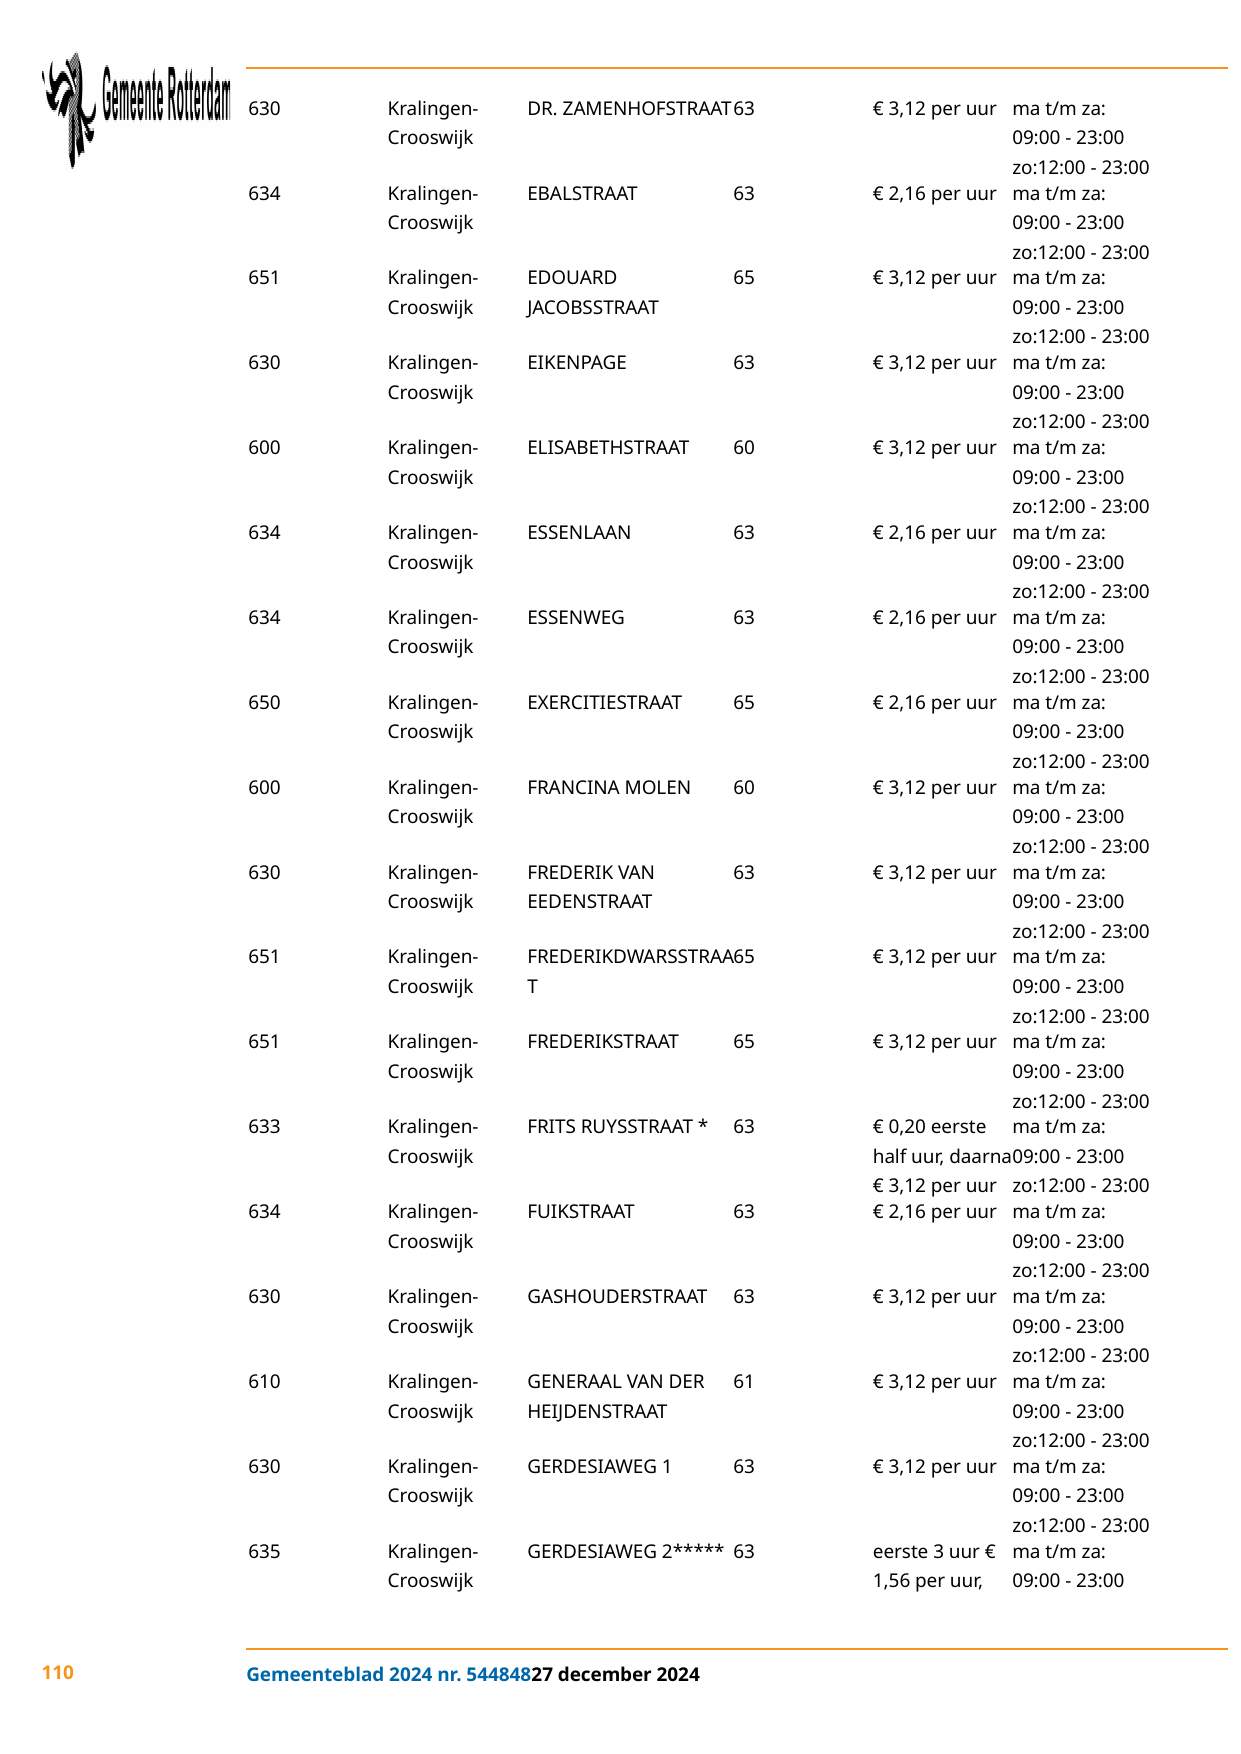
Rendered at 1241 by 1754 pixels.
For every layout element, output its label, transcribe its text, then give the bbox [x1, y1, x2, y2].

table_cell ESSENWEG [527, 604, 733, 689]
table_cell Kralingen-Crooswijk [388, 1368, 527, 1453]
table_cell FREDERIK VAN EEDENSTRAAT [527, 859, 733, 944]
table_cell ma t/m za: 09:00 - 23:00 zo:12:00 - 23:00 [1012, 1283, 1152, 1368]
table_cell 600 [248, 434, 387, 519]
table_cell ma t/m za: 09:00 - 23:00 zo:12:00 - 23:00 [1012, 434, 1152, 519]
table_cell € 2,16 per uur [873, 1199, 1012, 1283]
table_cell 63 [733, 1114, 873, 1198]
table_cell 630 [248, 1283, 387, 1368]
table_cell Kralingen-Crooswijk [388, 1199, 527, 1283]
table_cell ma t/m za: 09:00 - 23:00 zo:12:00 - 23:00 [1012, 604, 1152, 689]
table_cell GERDESIAWEG 2***** [527, 1538, 733, 1593]
table_cell Kralingen-Crooswijk [388, 265, 527, 349]
table_cell 634 [248, 519, 387, 604]
table_cell € 2,16 per uur [873, 180, 1012, 264]
table_cell DR. ZAMENHOFSTRAAT [527, 95, 733, 180]
table_cell ma t/m za: 09:00 - 23:00 zo:12:00 - 23:00 [1012, 519, 1152, 604]
table_cell 63 [733, 1199, 873, 1283]
table_cell ELISABETHSTRAAT [527, 434, 733, 519]
table_cell FREDERIKSTRAAT [527, 1029, 733, 1113]
table_cell € 3,12 per uur [873, 95, 1012, 180]
table_cell 63 [733, 1283, 873, 1368]
table_cell ma t/m za: 09:00 - 23:00 zo:12:00 - 23:00 [1012, 774, 1152, 859]
table_cell € 2,16 per uur [873, 604, 1012, 689]
table_cell 65 [733, 944, 873, 1029]
table_cell € 3,12 per uur [873, 1453, 1012, 1538]
table_cell Kralingen-Crooswijk [388, 1283, 527, 1368]
table_cell 60 [733, 434, 873, 519]
table_cell FUIKSTRAAT [527, 1199, 733, 1283]
table_cell GENERAAL VAN DER HEIJDENSTRAAT [527, 1368, 733, 1453]
table_cell Kralingen-Crooswijk [388, 604, 527, 689]
table_cell 634 [248, 180, 387, 264]
table_cell € 2,16 per uur [873, 689, 1012, 774]
table_cell ma t/m za: 09:00 - 23:00 zo:12:00 - 23:00 [1012, 350, 1152, 434]
table_cell € 2,16 per uur [873, 519, 1012, 604]
table_cell 650 [248, 689, 387, 774]
table_cell EBALSTRAAT [527, 180, 733, 264]
table_cell GERDESIAWEG 1 [527, 1453, 733, 1538]
table_cell Kralingen-Crooswijk [388, 180, 527, 264]
table_cell € 3,12 per uur [873, 1283, 1012, 1368]
table_cell ma t/m za: 09:00 - 23:00 zo:12:00 - 23:00 [1012, 944, 1152, 1029]
table_cell ma t/m za: 09:00 - 23:00 zo:12:00 - 23:00 [1012, 1199, 1152, 1283]
table_cell € 3,12 per uur [873, 774, 1012, 859]
table_cell FRANCINA MOLEN [527, 774, 733, 859]
table_cell Kralingen-Crooswijk [388, 944, 527, 1029]
table_cell 633 [248, 1114, 387, 1198]
table_cell 63 [733, 859, 873, 944]
table_cell Kralingen-Crooswijk [388, 1029, 527, 1113]
table_cell ma t/m za: 09:00 - 23:00 zo:12:00 - 23:00 [1012, 1368, 1152, 1453]
table_cell 635 [248, 1538, 387, 1593]
table_cell € 0,20 eerste half uur, daarna € 3,12 per uur [873, 1114, 1012, 1198]
table_cell 651 [248, 944, 387, 1029]
table_cell € 3,12 per uur [873, 944, 1012, 1029]
table_cell FRITS RUYSSTRAAT * [527, 1114, 733, 1198]
table_cell 63 [733, 350, 873, 434]
table_cell 634 [248, 604, 387, 689]
table_cell Kralingen-Crooswijk [388, 859, 527, 944]
table_cell Kralingen-Crooswijk [388, 434, 527, 519]
table_cell ESSENLAAN [527, 519, 733, 604]
table_cell Kralingen-Crooswijk [388, 774, 527, 859]
table_cell 630 [248, 1453, 387, 1538]
table_cell ma t/m za: 09:00 - 23:00 zo:12:00 - 23:00 [1012, 95, 1152, 180]
table_cell EXERCITIESTRAAT [527, 689, 733, 774]
table_cell 63 [733, 1453, 873, 1538]
table_cell 630 [248, 95, 387, 180]
table_cell Kralingen-Crooswijk [388, 350, 527, 434]
table_cell ma t/m za: 09:00 - 23:00 zo:12:00 - 23:00 [1012, 1114, 1152, 1198]
table_cell eerste 3 uur € 1,56 per uur, [873, 1538, 1012, 1593]
table_cell Kralingen-Crooswijk [388, 689, 527, 774]
picture [41, 47, 231, 172]
table_cell 65 [733, 1029, 873, 1113]
table_cell 65 [733, 689, 873, 774]
table_cell EDOUARD JACOBSSTRAAT [527, 265, 733, 349]
table_cell 630 [248, 859, 387, 944]
table_cell Kralingen-Crooswijk [388, 1114, 527, 1198]
table_cell 63 [733, 1538, 873, 1593]
table_cell 63 [733, 95, 873, 180]
table_cell Kralingen-Crooswijk [388, 95, 527, 180]
table_cell 600 [248, 774, 387, 859]
table_cell 65 [733, 265, 873, 349]
table_cell € 3,12 per uur [873, 1029, 1012, 1113]
table_cell € 3,12 per uur [873, 859, 1012, 944]
table_cell 63 [733, 180, 873, 264]
table_cell € 3,12 per uur [873, 434, 1012, 519]
table_cell 60 [733, 774, 873, 859]
table_cell ma t/m za: 09:00 - 23:00 zo:12:00 - 23:00 [1012, 265, 1152, 349]
table_cell € 3,12 per uur [873, 1368, 1012, 1453]
table_cell ma t/m za: 09:00 - 23:00 zo:12:00 - 23:00 [1012, 689, 1152, 774]
table_cell 63 [733, 604, 873, 689]
table_cell Kralingen-Crooswijk [388, 1453, 527, 1538]
table_cell 651 [248, 1029, 387, 1113]
table_cell 61 [733, 1368, 873, 1453]
table_cell € 3,12 per uur [873, 265, 1012, 349]
table_cell Kralingen-Crooswijk [388, 1538, 527, 1593]
table_cell EIKENPAGE [527, 350, 733, 434]
table_cell ma t/m za: 09:00 - 23:00 zo:12:00 - 23:00 [1012, 180, 1152, 264]
table_cell 634 [248, 1199, 387, 1283]
table_cell FREDERIKDWARSSTRAAT [527, 944, 733, 1029]
table_cell 630 [248, 350, 387, 434]
table_cell 63 [733, 519, 873, 604]
table_cell 610 [248, 1368, 387, 1453]
table_cell ma t/m za: 09:00 - 23:00 zo:12:00 - 23:00 [1012, 859, 1152, 944]
table_cell Kralingen-Crooswijk [388, 519, 527, 604]
table_cell GASHOUDERSTRAAT [527, 1283, 733, 1368]
table_cell ma t/m za: 09:00 - 23:00 zo:12:00 - 23:00 [1012, 1453, 1152, 1538]
table_cell ma t/m za: 09:00 - 23:00 zo:12:00 - 23:00 [1012, 1029, 1152, 1113]
table_cell € 3,12 per uur [873, 350, 1012, 434]
table_cell ma t/m za: 09:00 - 23:00 [1012, 1538, 1152, 1593]
table_cell 651 [248, 265, 387, 349]
